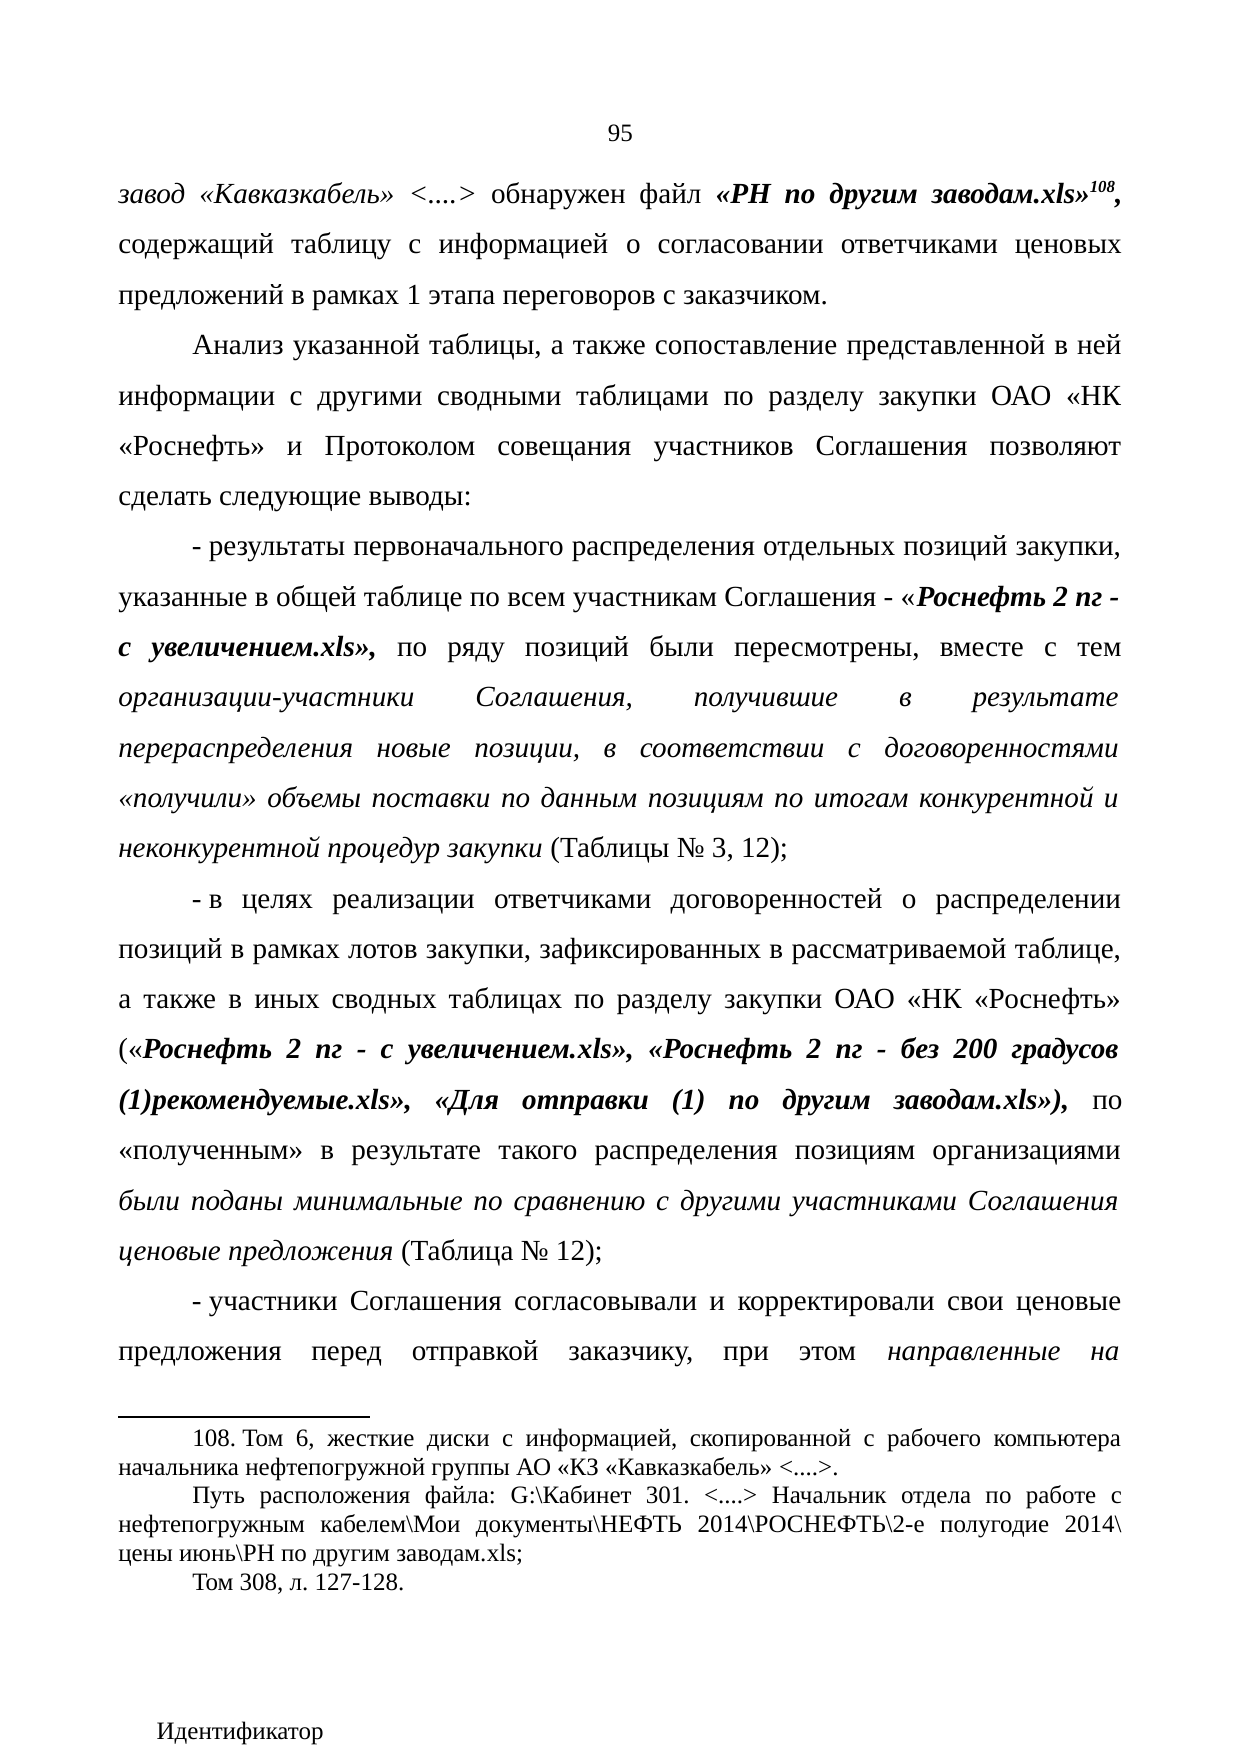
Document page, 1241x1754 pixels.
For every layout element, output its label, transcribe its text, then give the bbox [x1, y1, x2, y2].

text Путь расположения файла: G:\Кабинет 301. <....> Начальник отдела по работе с нефтепогружным кабелем\Мои документы\НЕФТЬ 2014\РОСНЕФТЬ\2-е полугодие 2014\цены июнь\РН по другим заводам.xls; [118, 1480, 1122, 1567]
text завод «Кавказкабель» <....> обнаружен файл «РН по другим заводам.xls», содержащий таблицу с информацией о согласовании ответчиками ценовых предложений в рамках 1 этапа переговоров с заказчиком. [118, 176, 1122, 311]
text Том 308, л. 127-128. [118, 1567, 1122, 1595]
text . Том 6, жесткие диски с информацией, скопированной с рабочего компьютера начальника нефтепогружной группы АО «КЗ «Кавказкабель» <....>. [118, 1423, 1122, 1480]
text - результаты первоначального распределения отдельных позиций закупки, указанные в общей таблице по всем участникам Соглашения - «Роснефть 2 пг - с увеличением.xls», по ряду позиций были пересмотрены, вместе с тем организации-участники Соглашения, получившие в результате перераспределения новые позиции, в соответствии с договоренностями «получили» объемы поставки по данным позициям по итогам конкурентной и неконкурентной процедур закупки (Таблицы № 3, 12); [118, 528, 1122, 864]
text - в целях реализации ответчиками договоренностей о распределении позиций в рамках лотов закупки, зафиксированных в рассматриваемой таблице, а также в иных сводных таблицах по разделу закупки ОАО «НК «Роснефть» («Роснефть 2 пг - с увеличением.xls», «Роснефть 2 пг - без 200 градусов (1)рекомендуемые.xls», «Для отправки (1) по другим заводам.xls»), по «полученным» в результате такого распределения позициям организациями были поданы минимальные по сравнению с другими участниками Соглашения ценовые предложения (Таблица № 12); [118, 881, 1122, 1266]
text Анализ указанной таблицы, а также сопоставление представленной в ней информации с другими сводными таблицами по разделу закупки ОАО «НК «Роснефть» и Протоколом совещания участников Соглашения позволяют сделать следующие выводы: [118, 327, 1122, 512]
text - участники Соглашения согласовывали и корректировали свои ценовые предложения перед отправкой заказчику, при этом направленные на [118, 1283, 1122, 1367]
